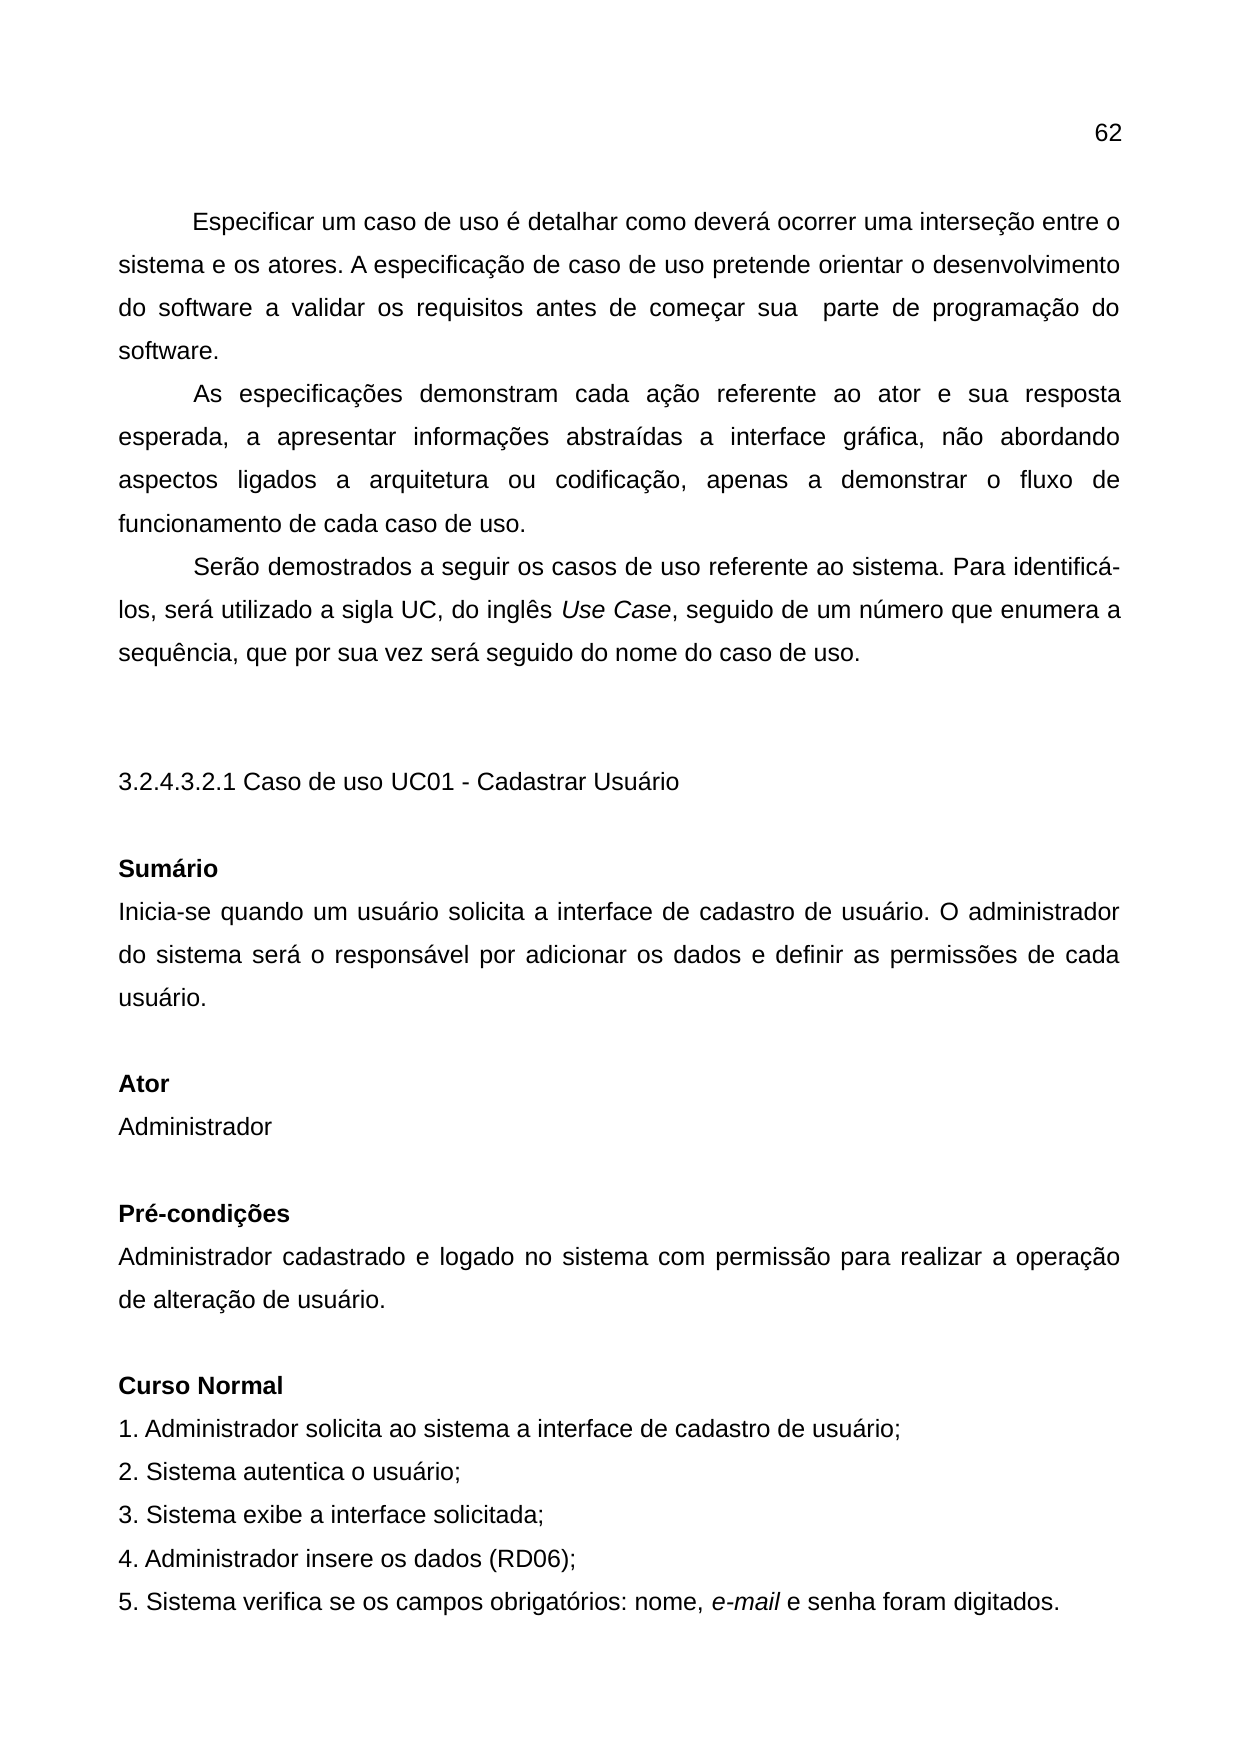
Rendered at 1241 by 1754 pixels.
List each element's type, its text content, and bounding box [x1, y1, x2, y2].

text Administrador cadastrado e logado no sistema com permissão para realizar a operação de alteração de usuário. [118, 1242, 1122, 1313]
text 3.2.4.3.2.1 Caso de uso UC01 - Cadastrar Usuário [118, 767, 1122, 796]
text Ator [118, 1069, 1122, 1098]
text 2. Sistema autentica o usuário; [118, 1457, 1122, 1486]
text 4. Administrador insere os dados (RD06); [118, 1543, 1122, 1572]
text Serão demostrados a seguir os casos de uso referente ao sistema. Para identificá-los, será utilizado a sigla UC, do inglês Use Case, seguido de um número que enumera a sequência, que por sua vez será seguido do nome do caso de uso. [118, 552, 1122, 667]
text Pré-condições [118, 1198, 1122, 1227]
text Especificar um caso de uso é detalhar como deverá ocorrer uma interseção entre o sistema e os atores. A especificação de caso de uso pretende orientar o desenvolvimento do software a validar os requisitos antes de começar sua parte de programação do software. [118, 207, 1122, 365]
text Administrador [118, 1112, 1122, 1141]
text Sumário [118, 853, 1122, 882]
text 1. Administrador solicita ao sistema a interface de cadastro de usuário; [118, 1414, 1122, 1443]
text 3. Sistema exibe a interface solicitada; [118, 1500, 1122, 1529]
text 5. Sistema verifica se os campos obrigatórios: nome, e-mail e senha foram digitados. [118, 1587, 1122, 1615]
text Curso Normal [118, 1371, 1122, 1400]
text Inicia-se quando um usuário solicita a interface de cadastro de usuário. O administrador do sistema será o responsável por adicionar os dados e definir as permissões de cada usuário. [118, 897, 1122, 1012]
text As especificações demonstram cada ação referente ao ator e sua resposta esperada, a apresentar informações abstraídas a interface gráfica, não abordando aspectos ligados a arquitetura ou codificação, apenas a demonstrar o fluxo de funcionamento de cada caso de uso. [118, 379, 1122, 537]
